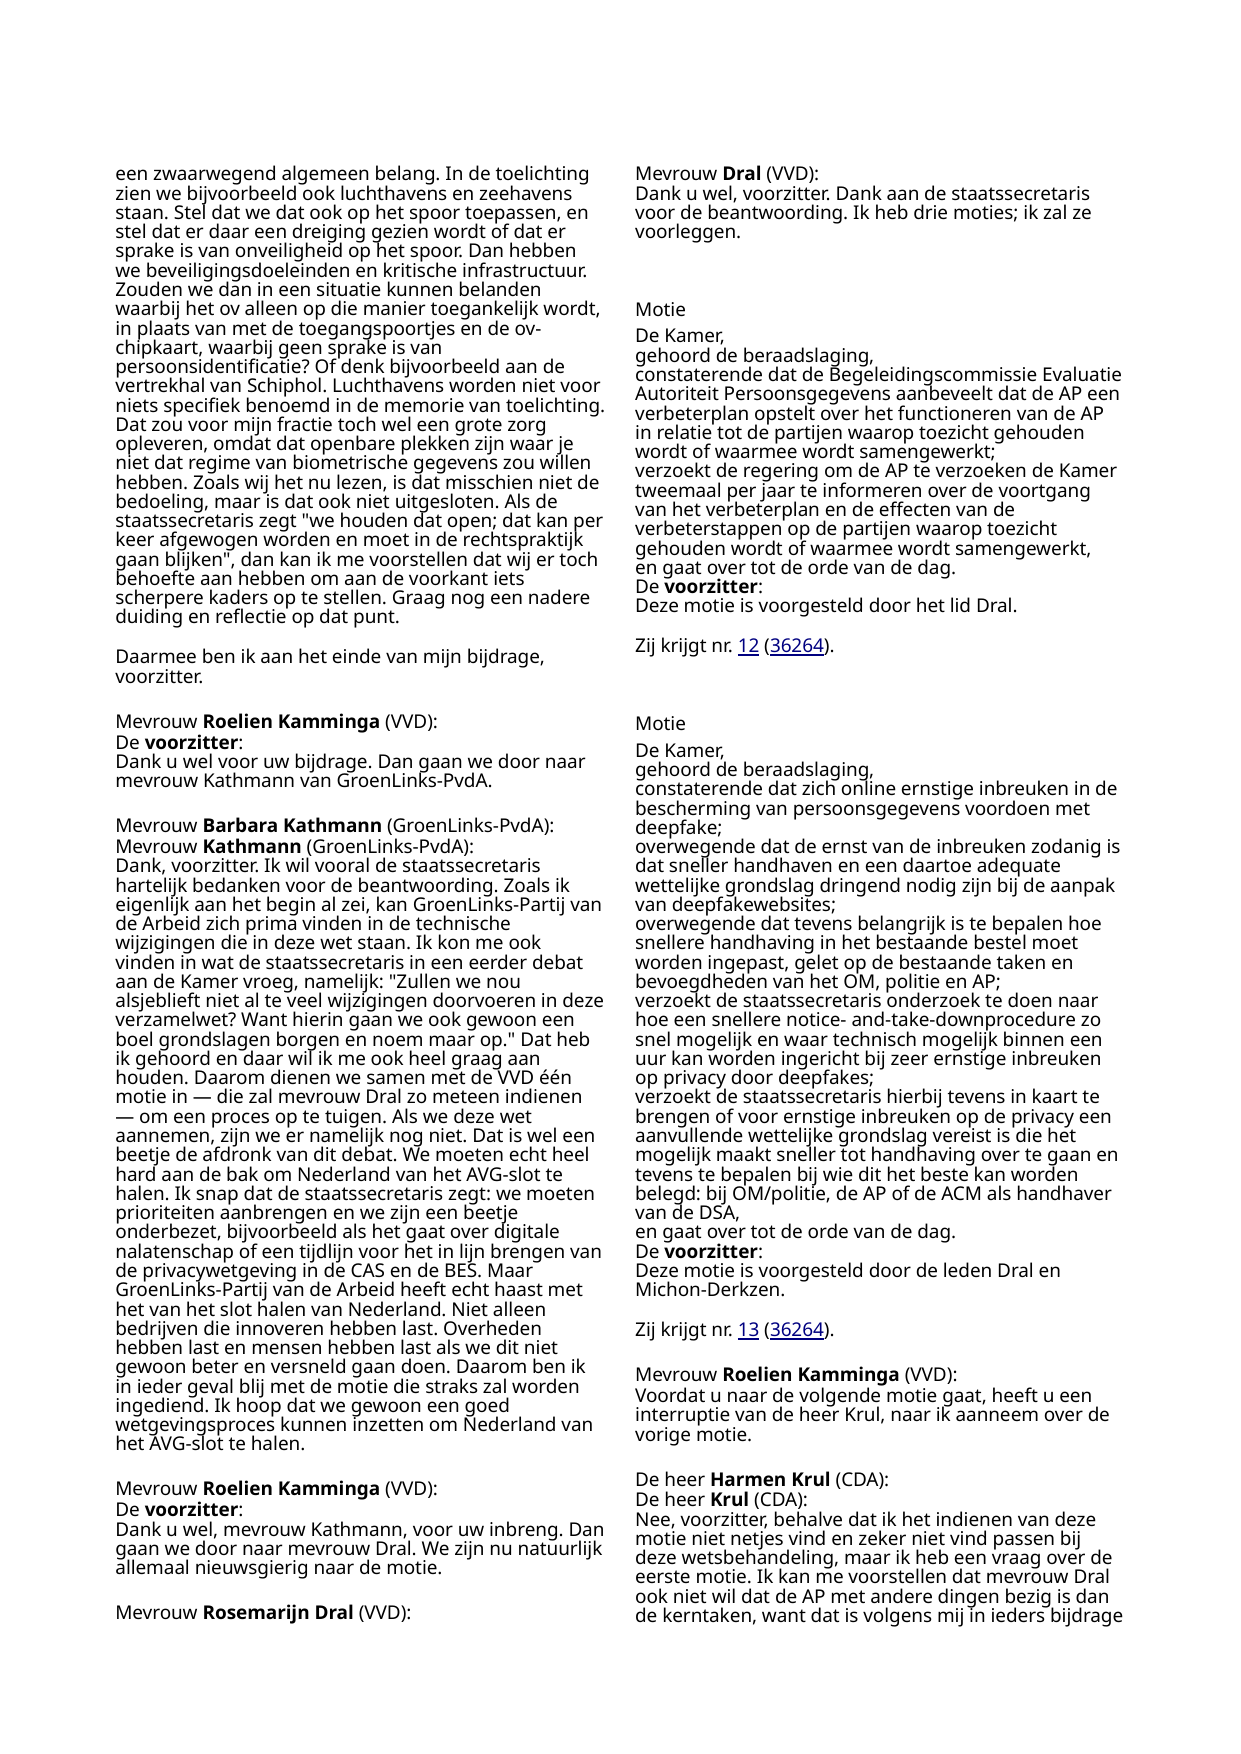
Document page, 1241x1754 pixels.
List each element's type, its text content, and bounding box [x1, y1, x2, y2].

text een zwaarwegend algemeen belang. In de toelichting zien we bijvoorbeeld ook luchthavens en zeehavens staan. Stel dat we dat ook op het spoor toepassen, en stel dat er daar een dreiging gezien wordt of dat er sprake is van onveiligheid op het spoor. Dan hebben we beveiligingsdoeleinden en kritische infrastructuur. Zouden we dan in een situatie kunnen belanden waarbij het ov alleen op die manier toegankelijk wordt, in plaats van met de toegangspoortjes en de ov-chipkaart, waarbij geen sprake is van persoonsidentificatie? Of denk bijvoorbeeld aan de vertrekhal van Schiphol. Luchthavens worden niet voor niets specifiek benoemd in de memorie van toelichting. Dat zou voor mijn fractie toch wel een grote zorg opleveren, omdat dat openbare plekken zijn waar je niet dat regime van biometrische gegevens zou willen hebben. Zoals wij het nu lezen, is dat misschien niet de bedoeling, maar is dat ook niet uitgesloten. Als de staatssecretaris zegt "we houden dat open; dat kan per keer afgewogen worden en moet in de rechtspraktijk gaan blijken", dan kan ik me voorstellen dat wij er toch behoefte aan hebben om aan de voorkant iets scherpere kaders op te stellen. Graag nog een nadere duiding en reflectie op dat punt. [115, 165, 605, 628]
text Deze motie is voorgesteld door het lid Dral. [635, 597, 1125, 617]
text De heer Harmen Krul (CDA): [635, 1466, 1125, 1491]
text Nee, voorzitter, behalve dat ik het indienen van deze motie niet netjes vind en zeker niet vind passen bij deze wetsbehandeling, maar ik heb een vraag over de eerste motie. Ik kan me voorstellen dat mevrouw Dral ook niet wil dat de AP met andere dingen bezig is dan de kerntaken, want dat is volgens mij in ieders bijdrage [635, 1511, 1125, 1626]
text verzoekt de regering om de AP te verzoeken de Kamer tweemaal per jaar te informeren over de voortgang van het verbeterplan en de effecten van de verbeterstappen op de partijen waarop toezicht gehouden wordt of waarmee wordt samengewerkt, [635, 462, 1125, 559]
text Dank u wel, voorzitter. Dank aan de staatssecretaris voor de beantwoording. Ik heb drie moties; ik zal ze voorleggen. [635, 184, 1125, 242]
text Mevrouw Rosemarijn Dral (VVD): [115, 1599, 605, 1625]
text De Kamer, [635, 742, 1125, 761]
text Mevrouw Kathmann (GroenLinks-PvdA): [115, 838, 605, 857]
text De Kamer, [635, 327, 1125, 347]
text gehoord de beraadslaging, [635, 761, 1125, 780]
text Dank u wel voor uw bijdrage. Dan gaan we door naar mevrouw Kathmann van GroenLinks-PvdA. [115, 753, 605, 791]
text Mevrouw Dral (VVD): [635, 165, 1125, 184]
text De voorzitter: [115, 1501, 605, 1521]
text en gaat over tot de orde van de dag. [635, 1223, 1125, 1243]
text Deze motie is voorgesteld door de leden Dral en Michon-Derkzen. [635, 1262, 1125, 1301]
text en gaat over tot de orde van de dag. [635, 559, 1125, 578]
text verzoekt de staatssecretaris hierbij tevens in kaart te brengen of voor ernstige inbreuken op de privacy een aanvullende wettelijke grondslag vereist is die het mogelijk maakt sneller tot handhaving over te gaan en tevens te bepalen bij wie dit het beste kan worden belegd: bij OM/politie, de AP of de ACM als handhaver van de DSA, [635, 1088, 1125, 1223]
text Daarmee ben ik aan het einde van mijn bijdrage, voorzitter. [115, 648, 605, 687]
text gehoord de beraadslaging, [635, 347, 1125, 366]
text Dank u wel, mevrouw Kathmann, voor uw inbreng. Dan gaan we door naar mevrouw Dral. We zijn nu natuurlijk allemaal nieuwsgierig naar de motie. [115, 1521, 605, 1578]
text Motie [635, 296, 1125, 322]
text overwegende dat de ernst van de inbreuken zodanig is dat sneller handhaven en een daartoe adequate wettelijke grondslag dringend nodig zijn bij de aanpak van deepfakewebsites; [635, 838, 1125, 915]
text Zij krijgt nr. 12 (36264). [635, 637, 1125, 657]
text De heer Krul (CDA): [635, 1491, 1125, 1511]
text Dank, voorzitter. Ik wil vooral de staatssecretaris hartelijk bedanken voor de beantwoording. Zoals ik eigenlijk aan het begin al zei, kan GroenLinks-Partij van de Arbeid zich prima vinden in de technische wijzigingen die in deze wet staan. Ik kon me ook vinden in wat de staatssecretaris in een eerder debat aan de Kamer vroeg, namelijk: "Zullen we nou alsjeblieft niet al te veel wijzigingen doorvoeren in deze verzamelwet? Want hierin gaan we ook gewoon een boel grondslagen borgen en noem maar op." Dat heb ik gehoord en daar wil ik me ook heel graag aan houden. Daarom dienen we samen met de VVD één motie in — die zal mevrouw Dral zo meteen indienen — om een proces op te tuigen. Als we deze wet aannemen, zijn we er namelijk nog niet. Dat is wel een beetje de afdronk van dit debat. We moeten echt heel hard aan de bak om Nederland van het AVG-slot te halen. Ik snap dat de staatssecretaris zegt: we moeten prioriteiten aanbrengen en we zijn een beetje onderbezet, bijvoorbeeld als het gaat over digitale nalatenschap of een tijdlijn voor het in lijn brengen van de privacywetgeving in de CAS en de BES. Maar GroenLinks-Partij van de Arbeid heeft echt haast met het van het slot halen van Nederland. Niet alleen bedrijven die innoveren hebben last. Overheden hebben last en mensen hebben last als we dit niet gewoon beter en versneld gaan doen. Daarom ben ik in ieder geval blij met de motie die straks zal worden ingediend. Ik hoop dat we gewoon een goed wetgevingsproces kunnen inzetten om Nederland van het AVG-slot te halen. [115, 857, 605, 1455]
text constaterende dat zich online ernstige inbreuken in de bescherming van persoonsgegevens voordoen met deepfake; [635, 780, 1125, 838]
text De voorzitter: [635, 1243, 1125, 1262]
text Voordat u naar de volgende motie gaat, heeft u een interruptie van de heer Krul, naar ik aanneem over de vorige motie. [635, 1387, 1125, 1445]
text Mevrouw Roelien Kamminga (VVD): [115, 1476, 605, 1501]
text Zij krijgt nr. 13 (36264). [635, 1321, 1125, 1341]
text Mevrouw Roelien Kamminga (VVD): [115, 708, 605, 734]
text De voorzitter: [635, 578, 1125, 597]
text verzoekt de staatssecretaris onderzoek te doen naar hoe een snellere notice- and-take-downprocedure zo snel mogelijk en waar technisch mogelijk binnen een uur kan worden ingericht bij zeer ernstige inbreuken op privacy door deepfakes; [635, 992, 1125, 1088]
text constaterende dat de Begeleidingscommissie Evaluatie Autoriteit Persoonsgegevens aanbeveelt dat de AP een verbeterplan opstelt over het functioneren van de AP in relatie tot de partijen waarop toezicht gehouden wordt of waarmee wordt samengewerkt; [635, 366, 1125, 462]
text Mevrouw Roelien Kamminga (VVD): [635, 1361, 1125, 1387]
text overwegende dat tevens belangrijk is te bepalen hoe snellere handhaving in het bestaande bestel moet worden ingepast, gelet op de bestaande taken en bevoegdheden van het OM, politie en AP; [635, 915, 1125, 992]
text De voorzitter: [115, 734, 605, 753]
text Motie [635, 710, 1125, 736]
text Mevrouw Barbara Kathmann (GroenLinks-PvdA): [115, 812, 605, 838]
